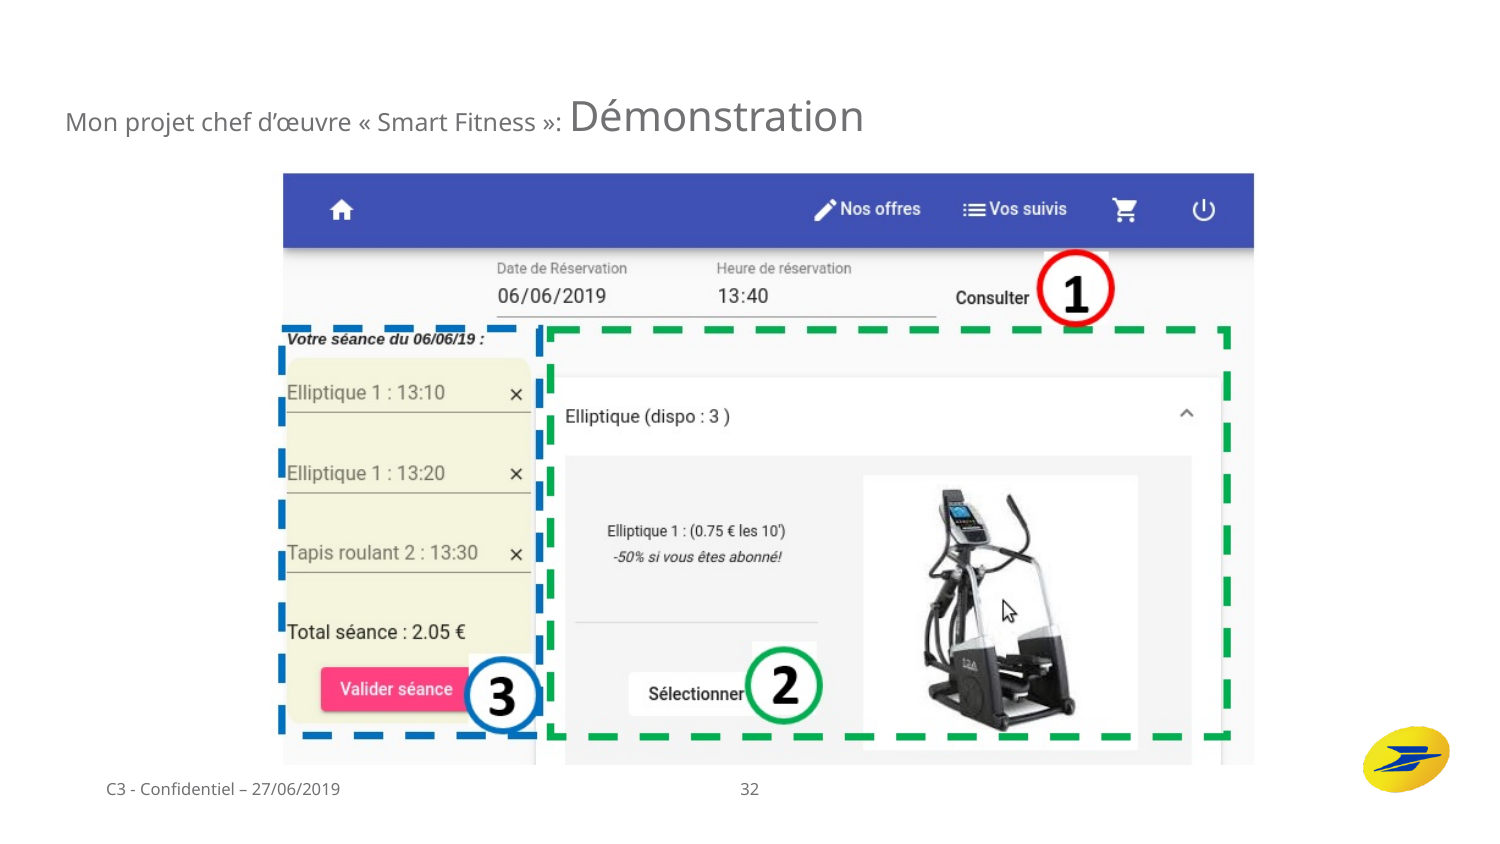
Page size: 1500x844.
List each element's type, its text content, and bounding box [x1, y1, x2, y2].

picture [1346, 702, 1465, 821]
picture [271, 171, 1259, 765]
title Mon projet chef d’œuvre « Smart Fitness »: Démonstration [64, 89, 1436, 169]
